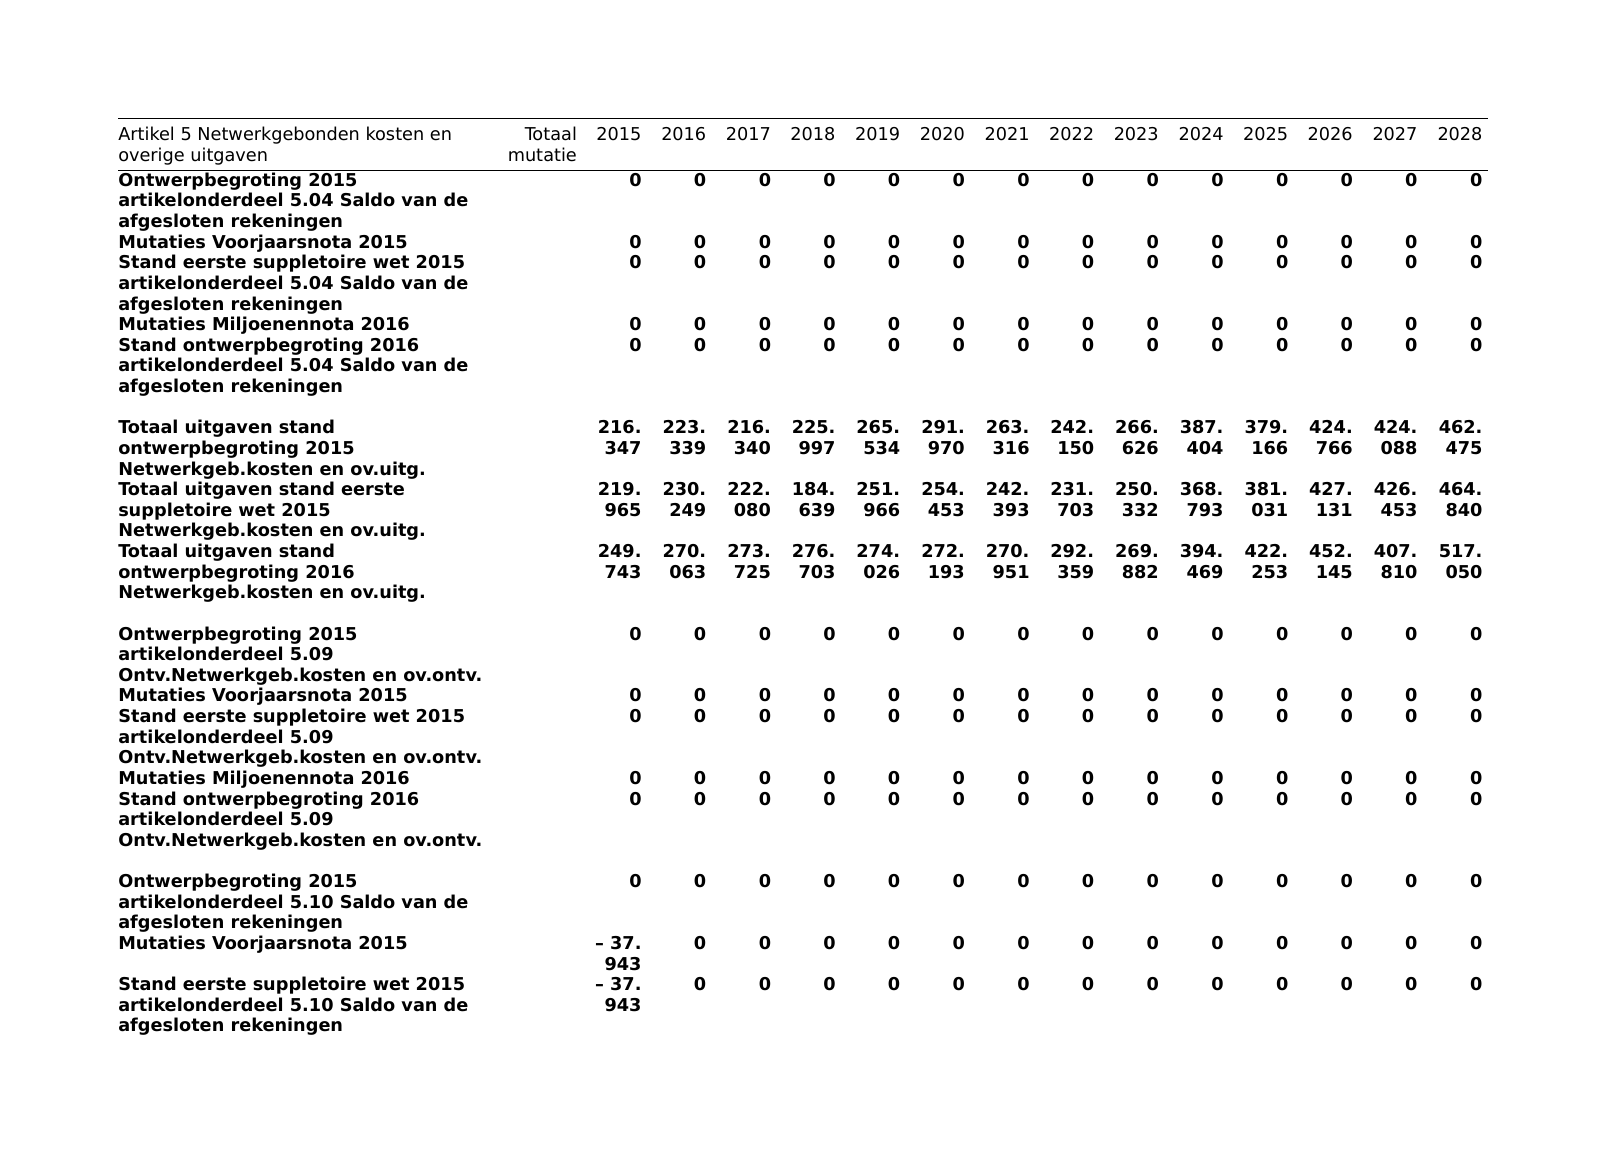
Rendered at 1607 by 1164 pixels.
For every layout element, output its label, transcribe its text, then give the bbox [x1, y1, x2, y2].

table_cell 0 [1294, 974, 1358, 1036]
table_cell 0 [712, 232, 777, 252]
table_cell 0 [906, 768, 971, 788]
table_cell 0 [712, 335, 777, 397]
table_cell [1423, 603, 1488, 623]
table_cell 0 [841, 314, 906, 335]
table_cell 0 [1165, 624, 1229, 685]
table_cell 0 [1229, 335, 1294, 397]
table_cell 0 [777, 232, 841, 252]
table_cell 0 [971, 974, 1035, 1036]
table_cell 0 [1035, 871, 1100, 933]
table_cell 0 [1359, 624, 1423, 685]
table_cell [1229, 850, 1294, 871]
table_cell 0 [777, 706, 841, 768]
table_cell 0 [647, 871, 712, 933]
table_cell 0 [1229, 933, 1294, 974]
table_cell 0 [1100, 171, 1164, 232]
table_cell [906, 850, 971, 871]
table_cell 0 [1423, 789, 1488, 850]
table_cell 462.475 [1423, 417, 1488, 479]
table_cell [583, 850, 647, 871]
table_cell 0 [1294, 706, 1358, 768]
table_cell 219.965 [583, 479, 647, 541]
table_cell 0 [1229, 789, 1294, 850]
table_cell 0 [583, 789, 647, 850]
table_cell 0 [1165, 314, 1229, 335]
table_cell 0 [777, 871, 841, 933]
table_cell 381.031 [1229, 479, 1294, 541]
table_cell [841, 603, 906, 623]
table_cell 0 [1035, 706, 1100, 768]
table_cell 0 [1359, 685, 1423, 706]
table_cell 0 [1359, 314, 1423, 335]
table_cell 0 [971, 335, 1035, 397]
table_cell 0 [1294, 768, 1358, 788]
table_cell Mutaties Miljoenennota 2016 [118, 768, 494, 788]
table_cell 0 [906, 252, 971, 314]
table_cell 0 [906, 974, 971, 1036]
table_cell 249.743 [583, 541, 647, 603]
table_cell 0 [1165, 871, 1229, 933]
table_cell 0 [712, 933, 777, 974]
table_cell [1294, 850, 1358, 871]
table_cell [494, 232, 583, 252]
table_cell 0 [1359, 871, 1423, 933]
table_header 2020 [906, 119, 971, 170]
table_cell [777, 397, 841, 417]
table_cell 0 [583, 768, 647, 788]
table_cell [1423, 850, 1488, 871]
table_header 2025 [1229, 119, 1294, 170]
table_cell 254.453 [906, 479, 971, 541]
table_cell 0 [1294, 171, 1358, 232]
table_cell [906, 397, 971, 417]
table_cell 387.404 [1165, 417, 1229, 479]
table_cell 0 [1229, 314, 1294, 335]
table_header 2019 [841, 119, 906, 170]
table_cell 0 [1423, 624, 1488, 685]
table_cell 0 [1423, 706, 1488, 768]
table_cell 0 [583, 252, 647, 314]
table_cell [906, 603, 971, 623]
table_cell [1423, 397, 1488, 417]
table_cell 222.080 [712, 479, 777, 541]
table_cell 0 [906, 871, 971, 933]
table_cell 0 [1100, 314, 1164, 335]
table_cell 274.026 [841, 541, 906, 603]
table_cell – 37.943 [583, 974, 647, 1036]
table_cell 250.332 [1100, 479, 1164, 541]
table_cell 0 [1100, 335, 1164, 397]
table_cell [971, 603, 1035, 623]
table_header 2027 [1359, 119, 1423, 170]
table_cell [494, 624, 583, 685]
table_cell 216.347 [583, 417, 647, 479]
table_cell 0 [971, 789, 1035, 850]
table_cell [1165, 603, 1229, 623]
table_header 2016 [647, 119, 712, 170]
table_cell 0 [1035, 624, 1100, 685]
table_cell [647, 603, 712, 623]
table_cell 0 [1359, 768, 1423, 788]
table_cell 0 [712, 171, 777, 232]
table_cell 0 [1035, 171, 1100, 232]
table_cell 0 [1294, 252, 1358, 314]
table_cell Stand ontwerpbegroting 2016 artikelonderdeel 5.09 Ontv.Netwerkgeb.kosten en ov.ontv. [118, 789, 494, 850]
table_cell [494, 603, 583, 623]
table_cell 0 [712, 871, 777, 933]
table_cell 0 [647, 685, 712, 706]
table_cell Stand eerste suppletoire wet 2015 artikelonderdeel 5.10 Saldo van de afgesloten rekeningen [118, 974, 494, 1036]
table_cell 0 [647, 335, 712, 397]
table_cell 0 [1165, 933, 1229, 974]
table_cell 0 [1100, 624, 1164, 685]
table_cell [1100, 603, 1164, 623]
table_cell 0 [906, 789, 971, 850]
table_cell 0 [1165, 335, 1229, 397]
table_cell [777, 850, 841, 871]
table_cell 0 [647, 789, 712, 850]
table_cell 0 [777, 624, 841, 685]
table_cell 379.166 [1229, 417, 1294, 479]
table_cell Ontwerpbegroting 2015 artikelonderdeel 5.10 Saldo van de afgesloten rekeningen [118, 871, 494, 933]
table_cell [1100, 397, 1164, 417]
table_cell 0 [971, 685, 1035, 706]
table_cell 394.469 [1165, 541, 1229, 603]
table_cell 407.810 [1359, 541, 1423, 603]
table_cell 0 [1229, 685, 1294, 706]
table_cell [494, 768, 583, 788]
table_cell 0 [1229, 974, 1294, 1036]
table_cell 0 [1100, 685, 1164, 706]
table_cell Stand ontwerpbegroting 2016 artikelonderdeel 5.04 Saldo van de afgesloten rekeningen [118, 335, 494, 397]
table_cell 0 [777, 314, 841, 335]
table_cell 0 [1359, 232, 1423, 252]
table_cell 223.339 [647, 417, 712, 479]
table_cell Totaal uitgaven stand ontwerpbegroting 2015 Netwerkgeb.kosten en ov.uitg. [118, 417, 494, 479]
table_cell 0 [1423, 685, 1488, 706]
table_cell [494, 541, 583, 603]
table_cell 0 [1229, 252, 1294, 314]
table_cell [583, 397, 647, 417]
table_cell 0 [712, 706, 777, 768]
table_cell Totaal uitgaven stand eerste suppletoire wet 2015 Netwerkgeb.kosten en ov.uitg. [118, 479, 494, 541]
table_cell Mutaties Miljoenennota 2016 [118, 314, 494, 335]
table_cell 0 [841, 335, 906, 397]
table_cell [118, 397, 494, 417]
table_cell 0 [647, 232, 712, 252]
table_cell 0 [841, 232, 906, 252]
table_cell [841, 397, 906, 417]
table_cell Ontwerpbegroting 2015 artikelonderdeel 5.04 Saldo van de afgesloten rekeningen [118, 171, 494, 232]
table_cell 0 [1423, 768, 1488, 788]
table_cell 242.150 [1035, 417, 1100, 479]
table_cell 0 [1100, 252, 1164, 314]
table_cell 0 [712, 974, 777, 1036]
table_cell 0 [583, 314, 647, 335]
table_cell [1359, 397, 1423, 417]
table_cell 0 [1359, 171, 1423, 232]
table_cell 265.534 [841, 417, 906, 479]
table_cell [971, 397, 1035, 417]
table_cell 231.703 [1035, 479, 1100, 541]
table_cell 0 [583, 871, 647, 933]
table_cell 0 [583, 171, 647, 232]
table_cell 216.340 [712, 417, 777, 479]
table_cell 0 [1359, 706, 1423, 768]
table_cell 0 [777, 933, 841, 974]
table_cell [841, 850, 906, 871]
table_cell Stand eerste suppletoire wet 2015 artikelonderdeel 5.09 Ontv.Netwerkgeb.kosten en ov.ontv. [118, 706, 494, 768]
table_cell 291.970 [906, 417, 971, 479]
table_cell 0 [1423, 871, 1488, 933]
table_cell 0 [647, 314, 712, 335]
table_cell 0 [777, 685, 841, 706]
table_cell 0 [971, 232, 1035, 252]
table_cell 0 [1100, 871, 1164, 933]
table_cell 0 [1229, 232, 1294, 252]
table_cell 0 [712, 789, 777, 850]
table_cell 0 [1100, 706, 1164, 768]
table_cell 230.249 [647, 479, 712, 541]
table_header 2021 [971, 119, 1035, 170]
table_cell 0 [1294, 685, 1358, 706]
table_cell 0 [1423, 974, 1488, 1036]
table_cell 426.453 [1359, 479, 1423, 541]
table_cell 0 [841, 933, 906, 974]
table_cell 0 [1229, 171, 1294, 232]
table_cell 0 [1165, 232, 1229, 252]
table_cell 0 [1100, 232, 1164, 252]
table_cell 0 [583, 232, 647, 252]
table_header 2022 [1035, 119, 1100, 170]
table_cell 0 [1165, 171, 1229, 232]
table_cell 0 [1035, 335, 1100, 397]
table_cell [647, 850, 712, 871]
table_cell 0 [1294, 624, 1358, 685]
table_cell 0 [1035, 974, 1100, 1036]
table_cell 266.626 [1100, 417, 1164, 479]
table_cell [494, 933, 583, 974]
table_cell [494, 335, 583, 397]
table_cell 0 [777, 252, 841, 314]
table_cell [1229, 603, 1294, 623]
table_cell [494, 252, 583, 314]
table_cell 0 [971, 933, 1035, 974]
table_cell 0 [841, 706, 906, 768]
table_cell 0 [1100, 974, 1164, 1036]
table_cell 517.050 [1423, 541, 1488, 603]
table_cell 0 [1294, 232, 1358, 252]
table_cell 0 [712, 252, 777, 314]
table_cell 0 [906, 314, 971, 335]
table_cell 0 [1294, 933, 1358, 974]
table_cell 0 [1035, 314, 1100, 335]
table_cell [1359, 603, 1423, 623]
table_cell [1359, 850, 1423, 871]
table_cell [1229, 397, 1294, 417]
table_cell 0 [841, 974, 906, 1036]
table_cell 184.639 [777, 479, 841, 541]
table_cell 0 [906, 624, 971, 685]
table_cell 0 [1035, 768, 1100, 788]
table_cell 0 [1035, 789, 1100, 850]
table_cell [494, 974, 583, 1036]
table_cell 0 [1359, 974, 1423, 1036]
table_cell – 37.943 [583, 933, 647, 974]
table_cell 0 [1423, 252, 1488, 314]
table_cell [494, 685, 583, 706]
table_cell 0 [1359, 335, 1423, 397]
table_cell [1165, 850, 1229, 871]
table_header 2028 [1423, 119, 1488, 170]
table_cell [494, 479, 583, 541]
table_cell Mutaties Voorjaarsnota 2015 [118, 232, 494, 252]
table_cell 0 [1035, 933, 1100, 974]
table_cell Ontwerpbegroting 2015 artikelonderdeel 5.09 Ontv.Netwerkgeb.kosten en ov.ontv. [118, 624, 494, 685]
table_cell 0 [1294, 871, 1358, 933]
table_cell 0 [841, 871, 906, 933]
table_cell [1294, 397, 1358, 417]
table_cell Mutaties Voorjaarsnota 2015 [118, 933, 494, 974]
table_cell [494, 417, 583, 479]
table_cell 292.359 [1035, 541, 1100, 603]
table_cell 0 [1229, 768, 1294, 788]
table_cell 0 [712, 624, 777, 685]
table_cell 0 [1294, 789, 1358, 850]
table_header 2017 [712, 119, 777, 170]
table_cell 0 [583, 335, 647, 397]
table_cell 0 [1100, 768, 1164, 788]
table_cell 0 [583, 706, 647, 768]
table_cell 0 [971, 314, 1035, 335]
table_header Artikel 5 Netwerkgebonden kosten en overige uitgaven [118, 119, 494, 170]
table_cell 0 [1229, 706, 1294, 768]
table_cell 272.193 [906, 541, 971, 603]
table_cell 0 [1294, 335, 1358, 397]
table_cell 0 [1423, 171, 1488, 232]
table_cell 273.725 [712, 541, 777, 603]
table_cell 225.997 [777, 417, 841, 479]
table_cell 0 [1035, 685, 1100, 706]
table_cell 0 [647, 252, 712, 314]
table_cell 0 [971, 706, 1035, 768]
table_cell [971, 850, 1035, 871]
table_cell 0 [1423, 232, 1488, 252]
table_cell [118, 850, 494, 871]
table_cell [494, 850, 583, 871]
table_cell 0 [971, 252, 1035, 314]
table_cell 0 [777, 974, 841, 1036]
table_cell 424.088 [1359, 417, 1423, 479]
table_cell [118, 603, 494, 623]
table_cell 0 [971, 768, 1035, 788]
table_cell 263.316 [971, 417, 1035, 479]
table_cell [1294, 603, 1358, 623]
table_cell 368.793 [1165, 479, 1229, 541]
table_header 2018 [777, 119, 841, 170]
table_cell [777, 603, 841, 623]
table_cell 0 [1035, 232, 1100, 252]
table_header Totaal mutatie [494, 119, 583, 170]
table_cell 270.063 [647, 541, 712, 603]
table_header 2026 [1294, 119, 1358, 170]
table_cell 0 [647, 768, 712, 788]
table_cell 0 [583, 685, 647, 706]
table_cell [1035, 397, 1100, 417]
table_cell 0 [1165, 768, 1229, 788]
table_cell Mutaties Voorjaarsnota 2015 [118, 685, 494, 706]
table_cell [494, 789, 583, 850]
table_cell 0 [777, 789, 841, 850]
table_cell 0 [1294, 314, 1358, 335]
table_cell 452.145 [1294, 541, 1358, 603]
table_cell Stand eerste suppletoire wet 2015 artikelonderdeel 5.04 Saldo van de afgesloten rekeningen [118, 252, 494, 314]
table_cell 0 [777, 171, 841, 232]
table_cell 0 [647, 974, 712, 1036]
table_cell 269.882 [1100, 541, 1164, 603]
table_cell 0 [583, 624, 647, 685]
table_cell 0 [841, 624, 906, 685]
table_cell 0 [1359, 252, 1423, 314]
table_cell 0 [647, 706, 712, 768]
table_cell 0 [841, 171, 906, 232]
table_cell 0 [971, 871, 1035, 933]
table_cell [1035, 603, 1100, 623]
table_cell 0 [1229, 624, 1294, 685]
table_cell [647, 397, 712, 417]
table_cell 0 [1100, 933, 1164, 974]
table_cell 0 [906, 685, 971, 706]
table_cell 0 [777, 335, 841, 397]
table_cell 0 [647, 171, 712, 232]
table_cell 422.253 [1229, 541, 1294, 603]
table_cell 0 [906, 933, 971, 974]
table_cell 0 [1035, 252, 1100, 314]
table_cell 0 [712, 685, 777, 706]
table_cell 0 [971, 171, 1035, 232]
table_cell 0 [712, 768, 777, 788]
table_cell 0 [1423, 335, 1488, 397]
table_cell [494, 706, 583, 768]
table_cell 0 [647, 933, 712, 974]
table_cell [494, 171, 583, 232]
table_cell 424.766 [1294, 417, 1358, 479]
table_header 2024 [1165, 119, 1229, 170]
table_cell Totaal uitgaven stand ontwerpbegroting 2016 Netwerkgeb.kosten en ov.uitg. [118, 541, 494, 603]
table_cell 0 [1359, 933, 1423, 974]
table_cell 464.840 [1423, 479, 1488, 541]
table_cell [494, 871, 583, 933]
table_cell [712, 603, 777, 623]
table_cell 0 [647, 624, 712, 685]
table_cell 0 [777, 768, 841, 788]
table_cell 242.393 [971, 479, 1035, 541]
table_cell 0 [1229, 871, 1294, 933]
table_cell 0 [841, 685, 906, 706]
table_cell 0 [906, 171, 971, 232]
table_cell 0 [1423, 933, 1488, 974]
table_cell 0 [1423, 314, 1488, 335]
table_cell 0 [1100, 789, 1164, 850]
table_cell [712, 397, 777, 417]
table_cell 0 [1165, 252, 1229, 314]
table_cell 0 [1165, 789, 1229, 850]
table_cell 251.966 [841, 479, 906, 541]
table_cell 0 [906, 232, 971, 252]
table_cell 0 [1165, 974, 1229, 1036]
table_header 2023 [1100, 119, 1164, 170]
table_cell 0 [906, 335, 971, 397]
table_cell 0 [841, 789, 906, 850]
table_cell 276.703 [777, 541, 841, 603]
table_cell [494, 397, 583, 417]
table_cell [1035, 850, 1100, 871]
table_cell 0 [1165, 706, 1229, 768]
table_cell 0 [712, 314, 777, 335]
table_cell 0 [906, 706, 971, 768]
table_cell 0 [1359, 789, 1423, 850]
table_cell 270.951 [971, 541, 1035, 603]
table_cell [712, 850, 777, 871]
table_cell 0 [1165, 685, 1229, 706]
table_cell [583, 603, 647, 623]
table_cell 0 [841, 768, 906, 788]
table_cell 0 [841, 252, 906, 314]
table_header 2015 [583, 119, 647, 170]
table_cell 0 [971, 624, 1035, 685]
table_cell [1165, 397, 1229, 417]
table_cell 427.131 [1294, 479, 1358, 541]
table_cell [494, 314, 583, 335]
table_cell [1100, 850, 1164, 871]
